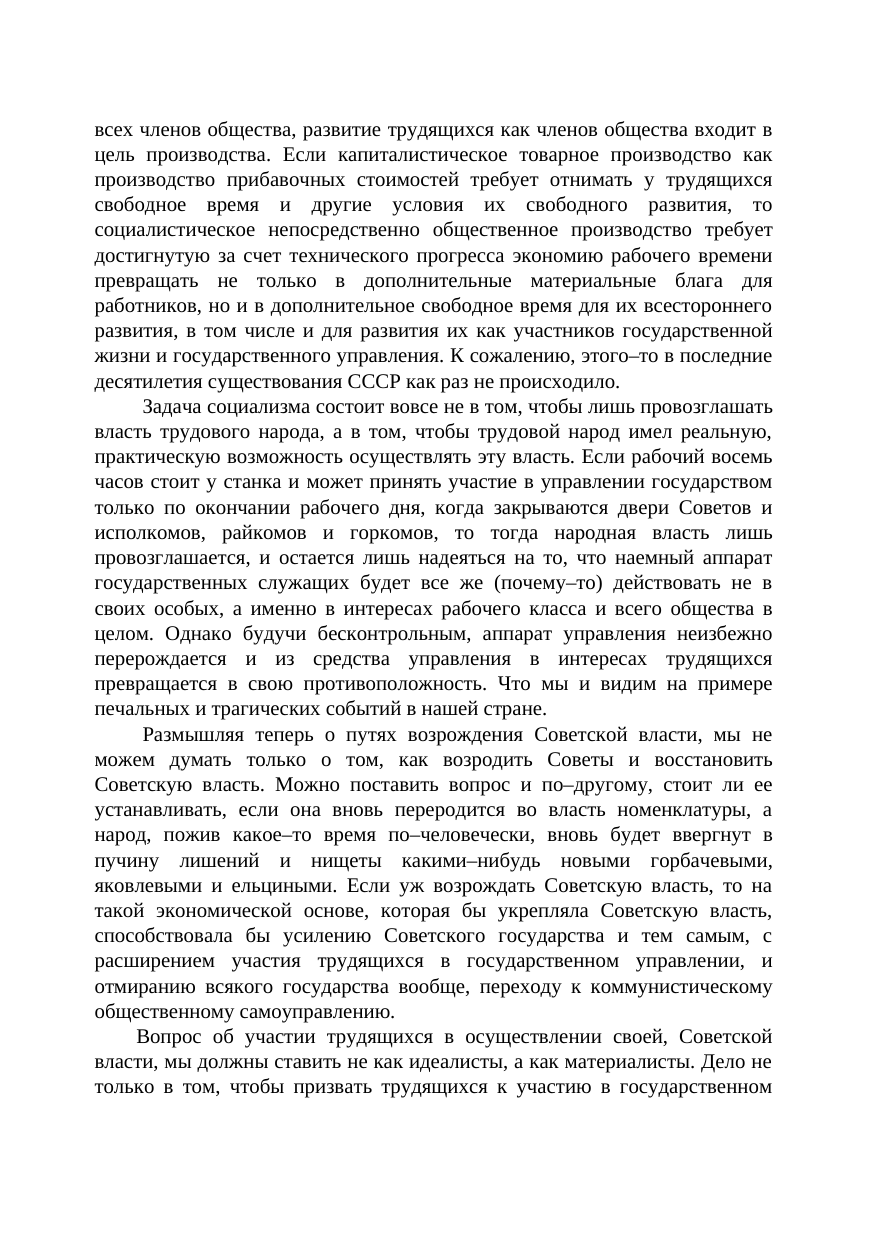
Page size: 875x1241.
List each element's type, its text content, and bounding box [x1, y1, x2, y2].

text Задача социализма состоит вовсе не в том, чтобы лишь провозглашать власть трудового народа, а в том, чтобы трудовой народ имел реальную, практическую возможность осуществлять эту власть. Если рабочий восемь часов стоит у станка и может принять участие в управлении государством только по окончании рабочего дня, когда закрываются двери Советов и исполкомов, райкомов и горкомов, то тогда народная власть лишь провозглашается, и остается лишь надеяться на то, что наемный аппарат государственных служащих будет все же (почему–то) действовать не в своих особых, а именно в интересах рабочего класса и всего общества в целом. Однако будучи бесконтрольным, аппарат управления неизбежно перерождается и из средства управления в интересах трудящихся превращается в свою противоположность. Что мы и видим на примере печальных и трагических событий в нашей стране. [94, 394, 773, 720]
text Вопрос об участии трудящихся в осуществлении своей, Советской власти, мы должны ставить не как идеалисты, а как материалисты. Дело не только в том, чтобы призвать трудящихся к участию в государственном [94, 1024, 773, 1098]
text всех членов общества, развитие трудящихся как членов общества входит в цель производства. Если капиталистическое товарное производство как производство прибавочных стоимостей требует отнимать у трудящихся свободное время и другие условия их свободного развития, то социалистическое непосредственно общественное производство требует достигнутую за счет технического прогресса экономию рабочего времени превращать не только в дополнительные материальные блага для работников, но и в дополнительное свободное время для их всестороннего развития, в том числе и для развития их как участников государственной жизни и государственного управления. К сожалению, этого–то в последние десятилетия существования СССР как раз не происходило. [94, 117, 773, 393]
text Размышляя теперь о путях возрождения Советской власти, мы не можем думать только о том, как возродить Советы и восстановить Советскую власть. Можно поставить вопрос и по–другому, стоит ли ее устанавливать, если она вновь переродится во власть номенклатуры, а народ, пожив какое–то время по–человечески, вновь будет ввергнут в пучину лишений и нищеты какими–нибудь новыми горбачевыми, яковлевыми и ельциными. Если уж возрождать Советскую власть, то на такой экономической основе, которая бы укрепляла Советскую власть, способствовала бы усилению Советского государства и тем самым, с расширением участия трудящихся в государственном управлении, и отмиранию всякого государства вообще, переходу к коммунистическому общественному самоуправлению. [94, 722, 773, 1023]
